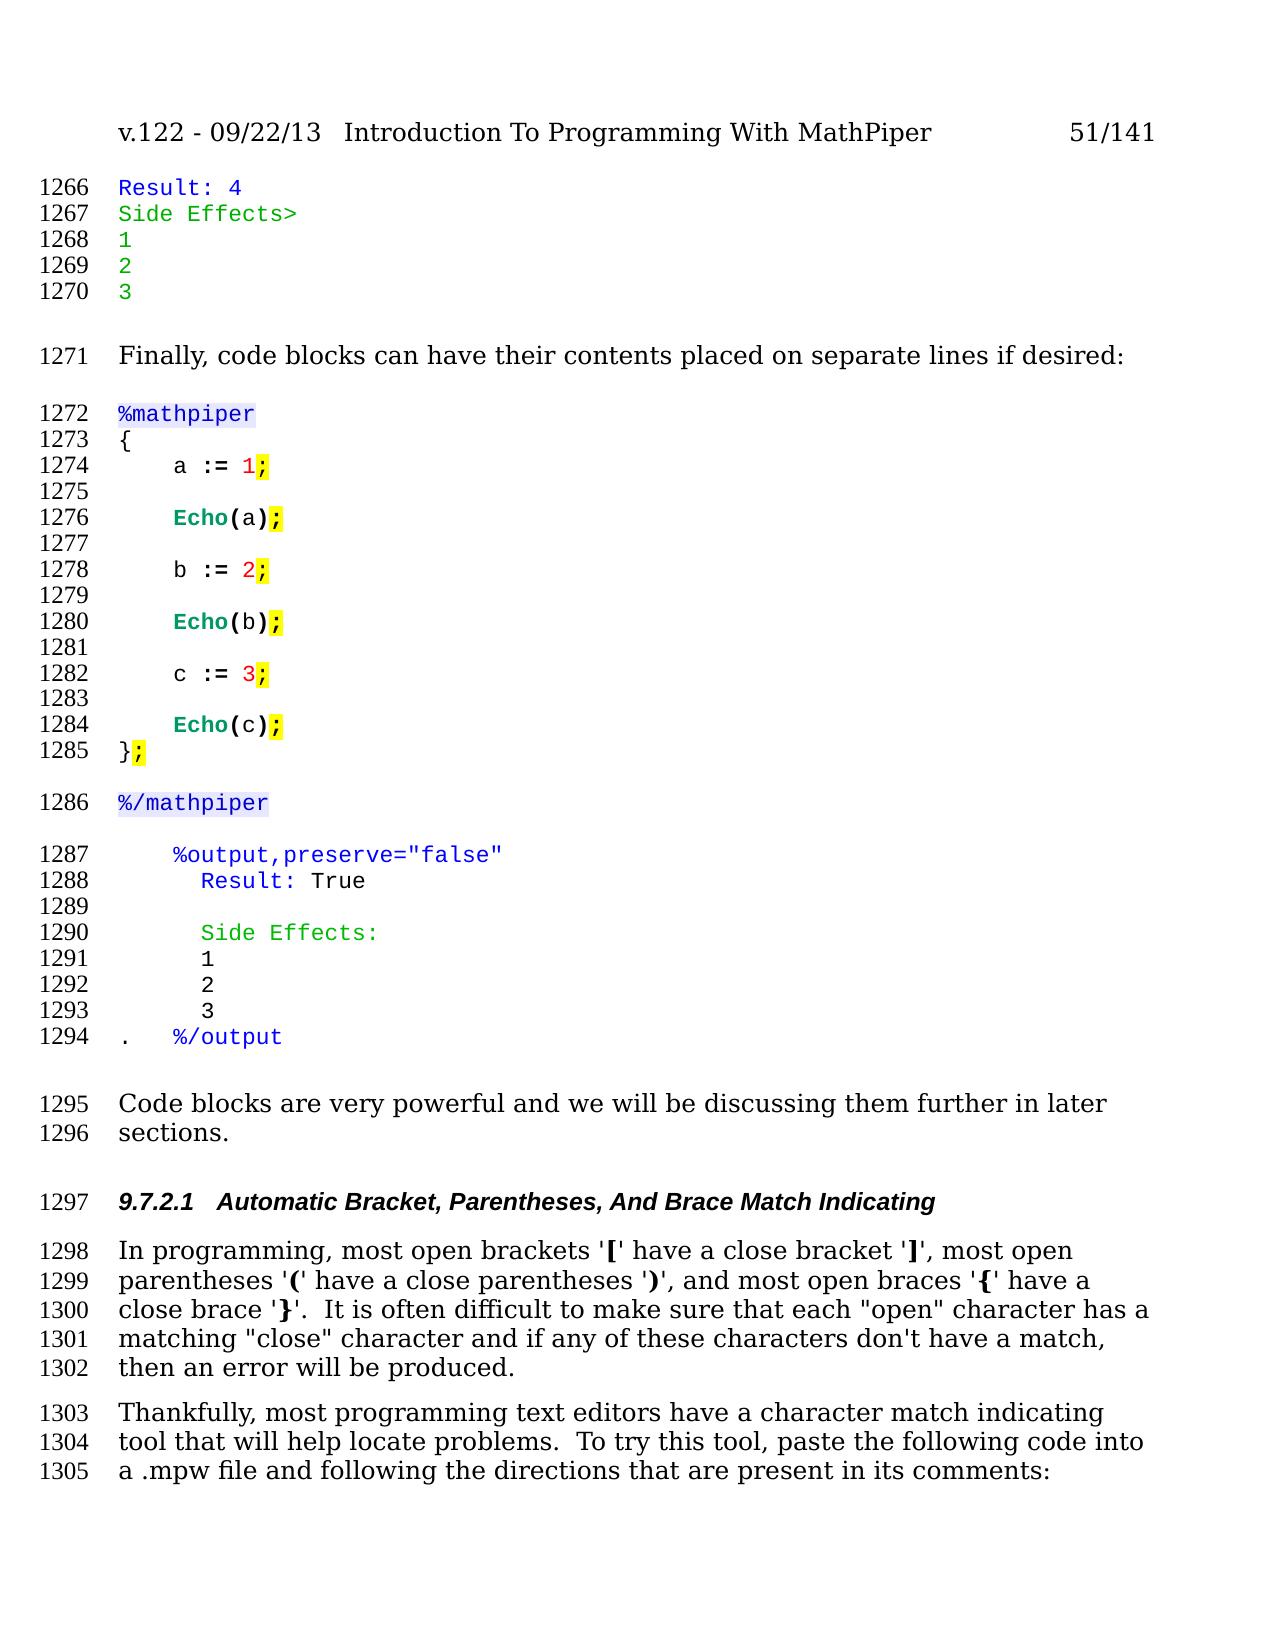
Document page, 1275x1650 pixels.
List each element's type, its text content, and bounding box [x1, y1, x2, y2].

text Side Effects> [118, 203, 1157, 229]
text %output,preserve="false" [118, 843, 1157, 869]
text Echo(c); [118, 714, 1157, 740]
text Echo(a); [118, 506, 1157, 532]
text Finally, code blocks can have their contents placed on separate lines if desired: [118, 341, 1157, 371]
text Code blocks are very powerful and we will be discussing them further in later sections. [118, 1089, 1157, 1148]
text 1 [118, 947, 1157, 973]
text { [118, 428, 1157, 454]
text Result: True [118, 869, 1157, 895]
text Result: 4 [118, 177, 1157, 203]
text In programming, most open brackets '[' have a close bracket ']', most open parentheses '(' have a close parentheses ')', and most open braces '{' have a close brace '}'. It is often difficult to make sure that each "open" character has a matching "close" character and if any of these characters don't have a match, then an error will be produced. [118, 1236, 1157, 1383]
text Thankfully, most programming text editors have a character match indicating tool that will help locate problems. To try this tool, paste the following code into a .mpw file and following the directions that are present in its comments: [118, 1398, 1157, 1485]
text %/mathpiper [118, 792, 1157, 817]
text 3 [118, 281, 1157, 306]
text 2 [118, 254, 1157, 281]
text . %/output [118, 1025, 1157, 1051]
subtitle Automatic Bracket, Parentheses, And Brace Match Indicating [118, 1187, 1157, 1215]
text %mathpiper [118, 402, 1157, 428]
text 2 [118, 973, 1157, 999]
text b := 2; [118, 558, 1157, 584]
text c := 3; [118, 662, 1157, 688]
text Side Effects: [118, 921, 1157, 947]
text }; [118, 740, 1157, 766]
text 1 [118, 229, 1157, 254]
text a := 1; [118, 454, 1157, 480]
text 3 [118, 999, 1157, 1025]
text Echo(b); [118, 610, 1157, 636]
